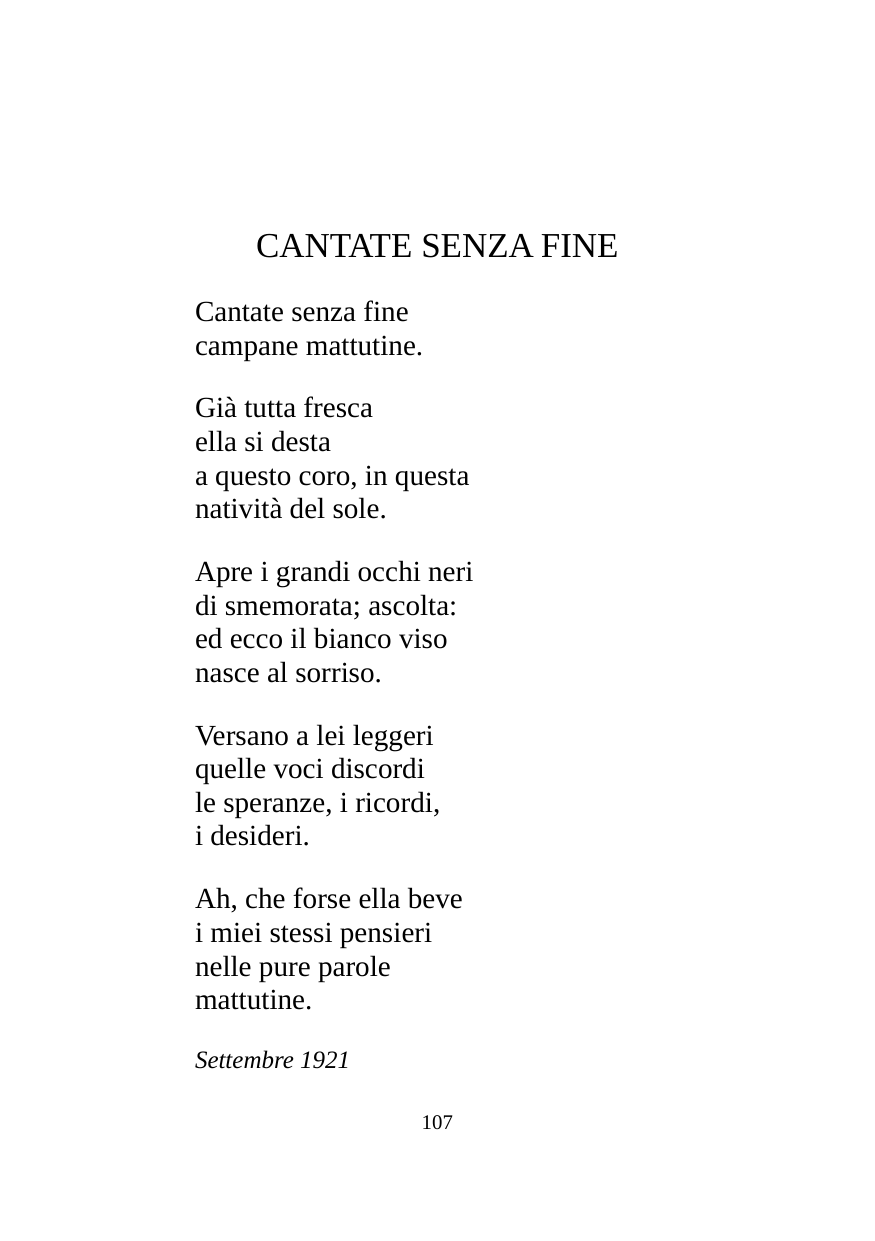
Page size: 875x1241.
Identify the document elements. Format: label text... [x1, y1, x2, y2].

text Versano a lei leggeri quelle voci discordi le speranze, i ricordi, i desideri. [195, 718, 768, 852]
text Ah, che forse ella beve i miei stessi pensieri nelle pure parole mattutine. [195, 882, 768, 1016]
subtitle CANTATE SENZA FINE [106, 224, 768, 264]
text Apre i grandi occhi neri di smemorata; ascolta: ed ecco il bianco viso nasce al sorriso. [195, 554, 768, 688]
text Già tutta fresca ella si desta a questo coro, in questa natività del sole. [195, 391, 768, 525]
text Cantate senza fine campane mattutine. [195, 294, 768, 361]
text Settembre 1921 [195, 1045, 768, 1074]
